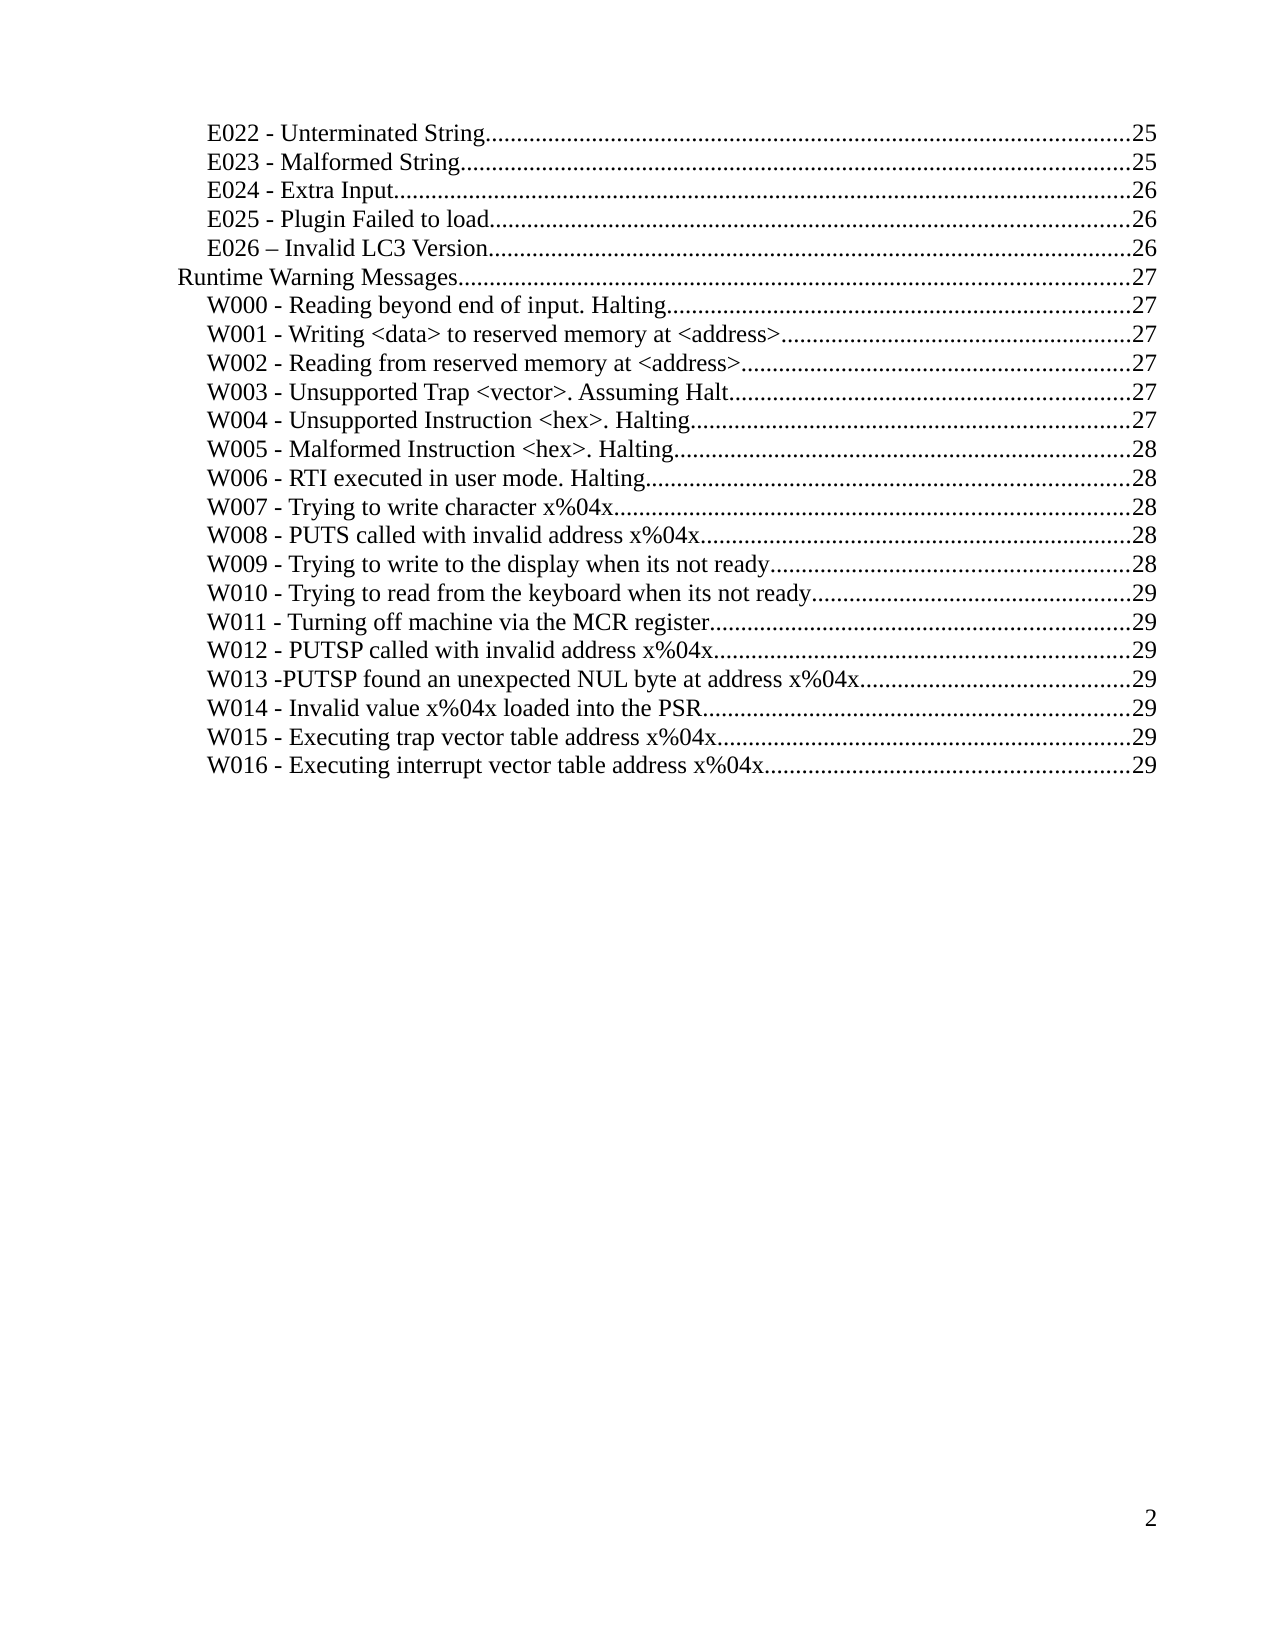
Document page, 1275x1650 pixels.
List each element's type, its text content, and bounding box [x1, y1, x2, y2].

text W009 - Trying to write to the display when its not ready 28 [207, 549, 1157, 578]
text W002 - Reading from reserved memory at <address> 27 [207, 348, 1157, 377]
text E024 - Extra Input 26 [207, 176, 1157, 204]
text W011 - Turning off machine via the MCR register 29 [207, 607, 1157, 636]
text W007 - Trying to write character x%04x 28 [207, 492, 1157, 521]
text W006 - RTI executed in user mode. Halting. 28 [207, 463, 1157, 492]
text E022 - Unterminated String 25 [207, 118, 1157, 147]
text W015 - Executing trap vector table address x%04x 29 [207, 722, 1157, 751]
text W000 - Reading beyond end of input. Halting 27 [207, 291, 1157, 319]
text E026 – Invalid LC3 Version 26 [207, 233, 1157, 262]
text W008 - PUTS called with invalid address x%04x 28 [207, 521, 1157, 549]
text W010 - Trying to read from the keyboard when its not ready 29 [207, 578, 1157, 607]
text W003 - Unsupported Trap <vector>. Assuming Halt 27 [207, 377, 1157, 406]
text Runtime Warning Messages 27 [177, 262, 1157, 291]
text W004 - Unsupported Instruction <hex>. Halting 27 [207, 406, 1157, 434]
text E023 - Malformed String 25 [207, 147, 1157, 176]
text W005 - Malformed Instruction <hex>. Halting 28 [207, 434, 1157, 463]
text E025 - Plugin Failed to load 26 [207, 204, 1157, 233]
text W014 - Invalid value x%04x loaded into the PSR 29 [207, 693, 1157, 722]
text W001 - Writing <data> to reserved memory at <address> 27 [207, 319, 1157, 348]
text W016 - Executing interrupt vector table address x%04x 29 [207, 751, 1157, 779]
text W013 -PUTSP found an unexpected NUL byte at address x%04x 29 [207, 664, 1157, 693]
text W012 - PUTSP called with invalid address x%04x 29 [207, 636, 1157, 664]
